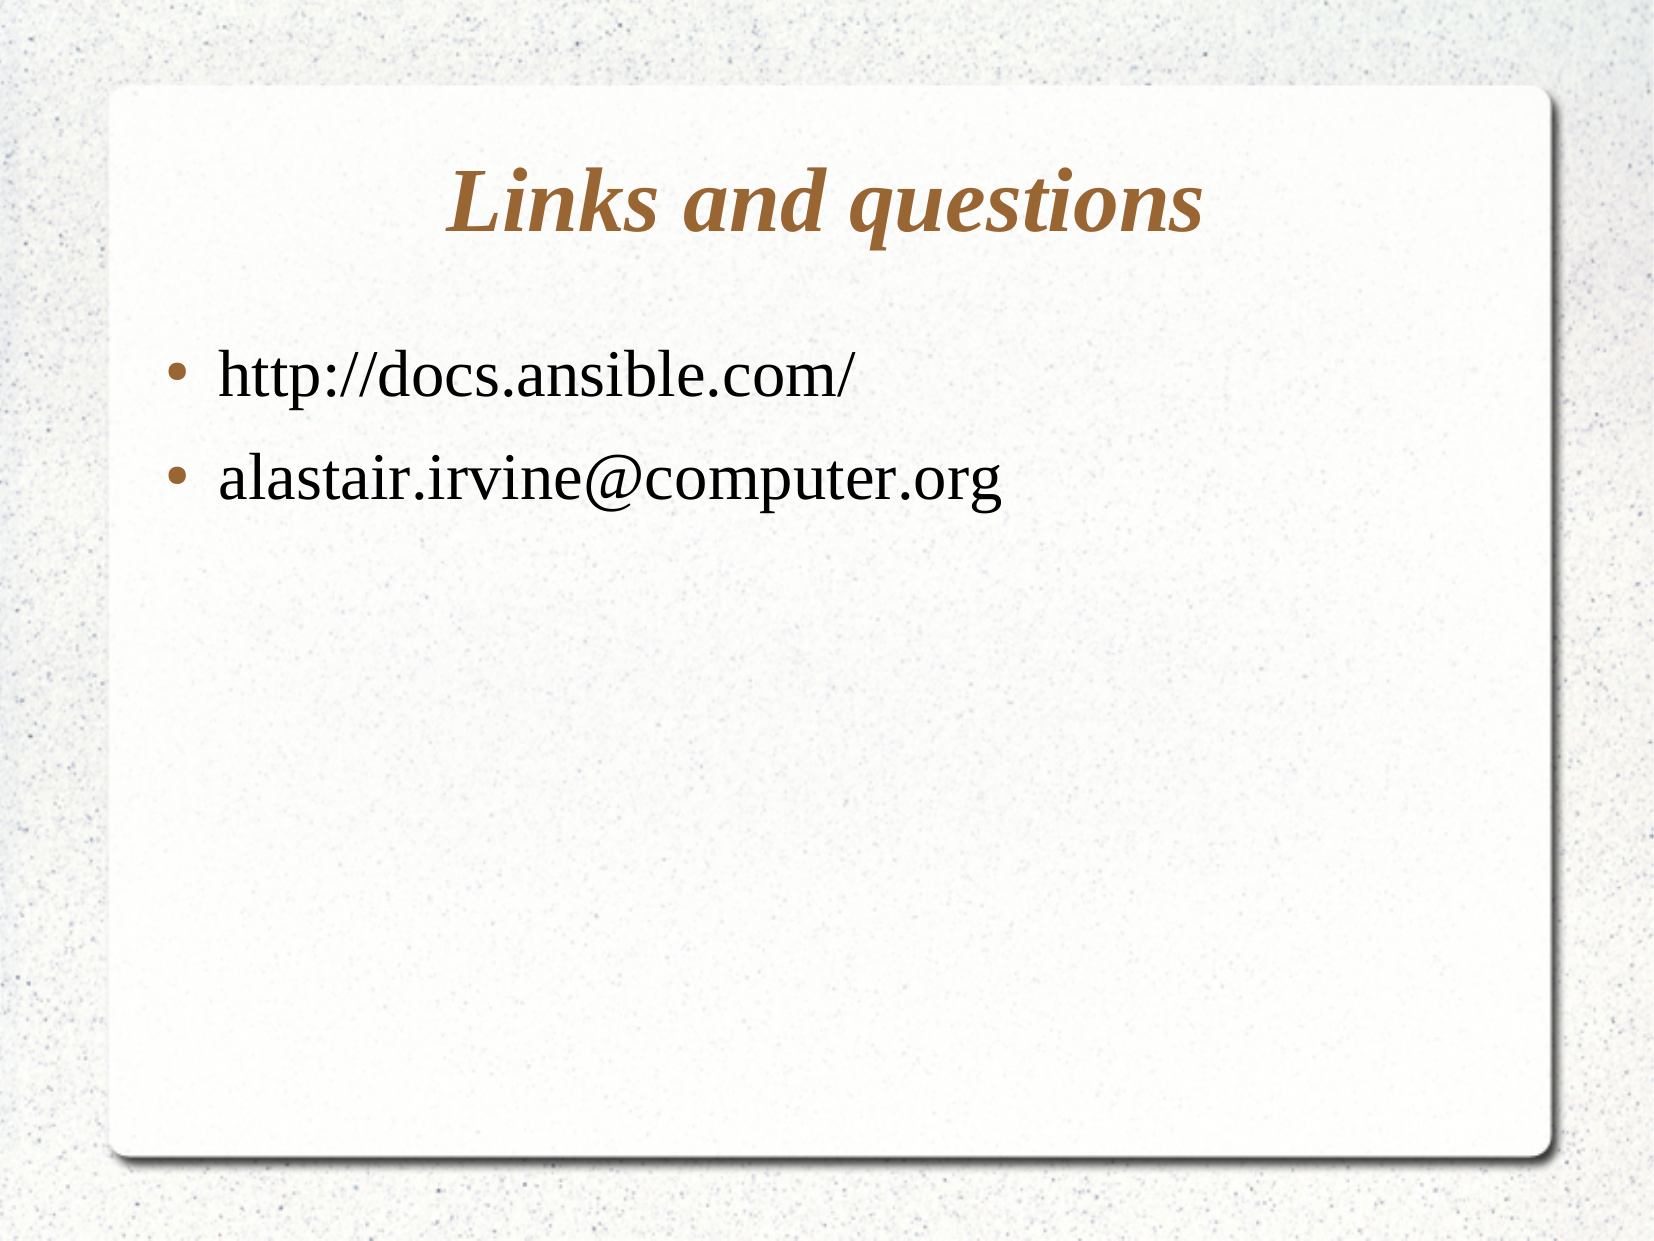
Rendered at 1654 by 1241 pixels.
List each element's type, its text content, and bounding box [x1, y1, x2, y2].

title Links and questions [118, 104, 1536, 297]
list http://docs.ansible.com/ alastair.irvine@computer.org [147, 336, 1506, 1141]
picture [0, 0, 1654, 1241]
